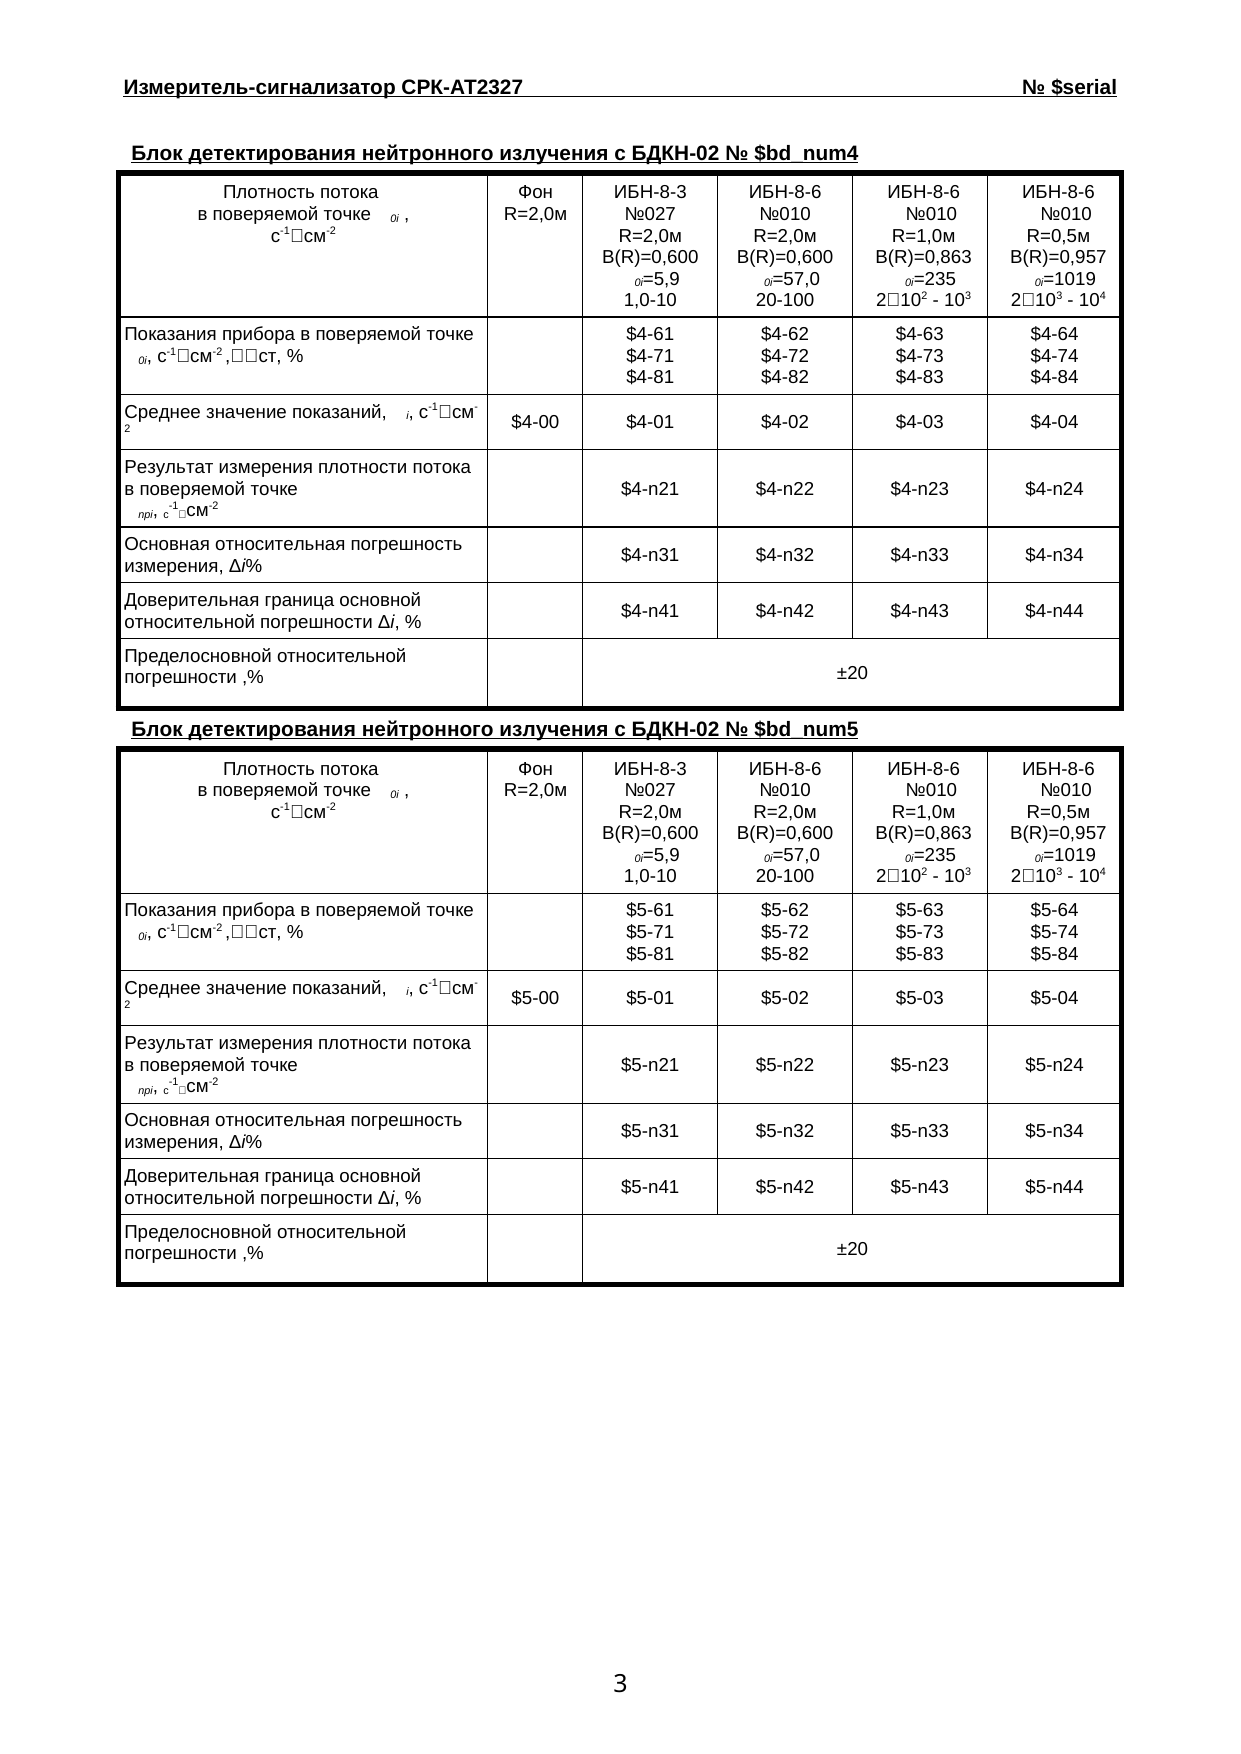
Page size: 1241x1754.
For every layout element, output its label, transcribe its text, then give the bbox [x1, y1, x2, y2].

table_cell $4-n21 [583, 450, 717, 526]
table_cell Пределосновной относительной погрешности ,% [121, 639, 487, 706]
table_cell $5-n21 [583, 1026, 717, 1102]
table_cell [488, 583, 582, 638]
table_cell ИБН-8-3 №027 R=2,0м B(R)=0,600 0i=5,9 1,0-10 [583, 752, 717, 892]
table_cell $5-n41 [583, 1159, 717, 1214]
table_cell $4-03 [853, 395, 987, 449]
table_cell $4-61 $4-71 $4-81 [583, 318, 717, 394]
table_cell Плотность потока в поверяемой точке 0i , с-1см-2 [121, 752, 487, 892]
table_header Блок детектирования нейтронного излучения с БДКН-02 № $bd_num4 [118, 135, 1122, 170]
table_cell $5-n23 [853, 1026, 987, 1102]
table_cell Основная относительная погрешность измерения, Δi% [121, 1104, 487, 1158]
table_cell [488, 639, 582, 706]
table_cell $5-n34 [988, 1104, 1119, 1158]
table_cell ИБН-8-6 №010 R=2,0м B(R)=0,600 0i=57,0 20-100 [718, 176, 852, 316]
table_cell $4-64 $4-74 $4-84 [988, 318, 1119, 394]
table_cell ИБН-8-6 №010 R=0,5м B(R)=0,957 0i=1019 2103 - 104 [988, 752, 1119, 892]
table_cell $5-02 [718, 971, 852, 1025]
table_cell $5-61 $5-71 $5-81 [583, 894, 717, 970]
table_cell $4-n31 [583, 528, 717, 582]
table_cell $5-n22 [718, 1026, 852, 1102]
table_cell ИБН-8-6 №010 R=1,0м B(R)=0,863 0i=235 2102 - 103 [853, 752, 987, 892]
table_cell $4-01 [583, 395, 717, 449]
table_cell ИБН-8-6 №010 R=0,5м B(R)=0,957 0i=1019 2103 - 104 [988, 176, 1119, 316]
table_cell [488, 318, 582, 394]
table_cell $4-n44 [988, 583, 1119, 638]
table_cell $4-n43 [853, 583, 987, 638]
table_cell $5-n24 [988, 1026, 1119, 1102]
table_cell $4-n42 [718, 583, 852, 638]
table_cell $5-00 [488, 971, 582, 1025]
table_cell ИБН-8-6 №010 R=1,0м B(R)=0,863 0i=235 2102 - 103 [853, 176, 987, 316]
table_cell Плотность потока в поверяемой точке 0i , с-1см-2 [121, 176, 487, 316]
table_cell Доверительная граница основной относительной погрешности Δi, % [121, 583, 487, 638]
table_cell [488, 1026, 582, 1102]
table_cell $5-64 $5-74 $5-84 [988, 894, 1119, 970]
table_cell Фон R=2,0м [488, 176, 582, 316]
table_cell $5-03 [853, 971, 987, 1025]
table_cell $5-n43 [853, 1159, 987, 1214]
table_cell Пределосновной относительной погрешности ,% [121, 1215, 487, 1282]
table_cell [488, 894, 582, 970]
table_cell Показания прибора в поверяемой точке 0i, с-1см-2 ,ст, % [121, 318, 487, 394]
table_cell Среднее значение показаний, i, с-1см-2 [121, 971, 487, 1025]
table_cell $5-n31 [583, 1104, 717, 1158]
table_cell Доверительная граница основной относительной погрешности Δi, % [121, 1159, 487, 1214]
table_cell Основная относительная погрешность измерения, Δi% [121, 528, 487, 582]
table_cell $5-04 [988, 971, 1119, 1025]
table_cell $5-01 [583, 971, 717, 1025]
table_cell [488, 1159, 582, 1214]
table_cell $4-02 [718, 395, 852, 449]
table_cell ИБН-8-6 №010 R=2,0м B(R)=0,600 0i=57,0 20-100 [718, 752, 852, 892]
table_cell Среднее значение показаний, i, с-1см-2 [121, 395, 487, 449]
table_cell [488, 1215, 582, 1282]
table_cell $4-00 [488, 395, 582, 449]
table_cell $4-63 $4-73 $4-83 [853, 318, 987, 394]
table_cell $5-63 $5-73 $5-83 [853, 894, 987, 970]
table_cell $5-n32 [718, 1104, 852, 1158]
table_cell $4-n32 [718, 528, 852, 582]
table_cell $5-n42 [718, 1159, 852, 1214]
table_cell [488, 1104, 582, 1158]
table_cell $4-n22 [718, 450, 852, 526]
table_cell $4-62 $4-72 $4-82 [718, 318, 852, 394]
table_cell ИБН-8-3 №027 R=2,0м B(R)=0,600 0i=5,9 1,0-10 [583, 176, 717, 316]
table_cell $5-n44 [988, 1159, 1119, 1214]
table_cell $4-04 [988, 395, 1119, 449]
table_cell ±20 [583, 1215, 1119, 1282]
table_cell ±20 [583, 639, 1119, 706]
table_cell $5-62 $5-72 $5-82 [718, 894, 852, 970]
table_cell $4-n23 [853, 450, 987, 526]
table_cell [488, 528, 582, 582]
table_cell $4-n41 [583, 583, 717, 638]
table_cell Фон R=2,0м [488, 752, 582, 892]
table_cell $4-n33 [853, 528, 987, 582]
table_cell [488, 450, 582, 526]
table_header Блок детектирования нейтронного излучения с БДКН-02 № $bd_num5 [118, 711, 1122, 746]
table_cell Показания прибора в поверяемой точке 0i, с-1см-2 ,ст, % [121, 894, 487, 970]
table_cell Результат измерения плотности потока в поверяемой точке npi, с-1см-2 [121, 1026, 487, 1102]
table_cell $4-n24 [988, 450, 1119, 526]
table_cell Результат измерения плотности потока в поверяемой точке npi, с-1см-2 [121, 450, 487, 526]
table_cell $4-n34 [988, 528, 1119, 582]
table_cell $5-n33 [853, 1104, 987, 1158]
